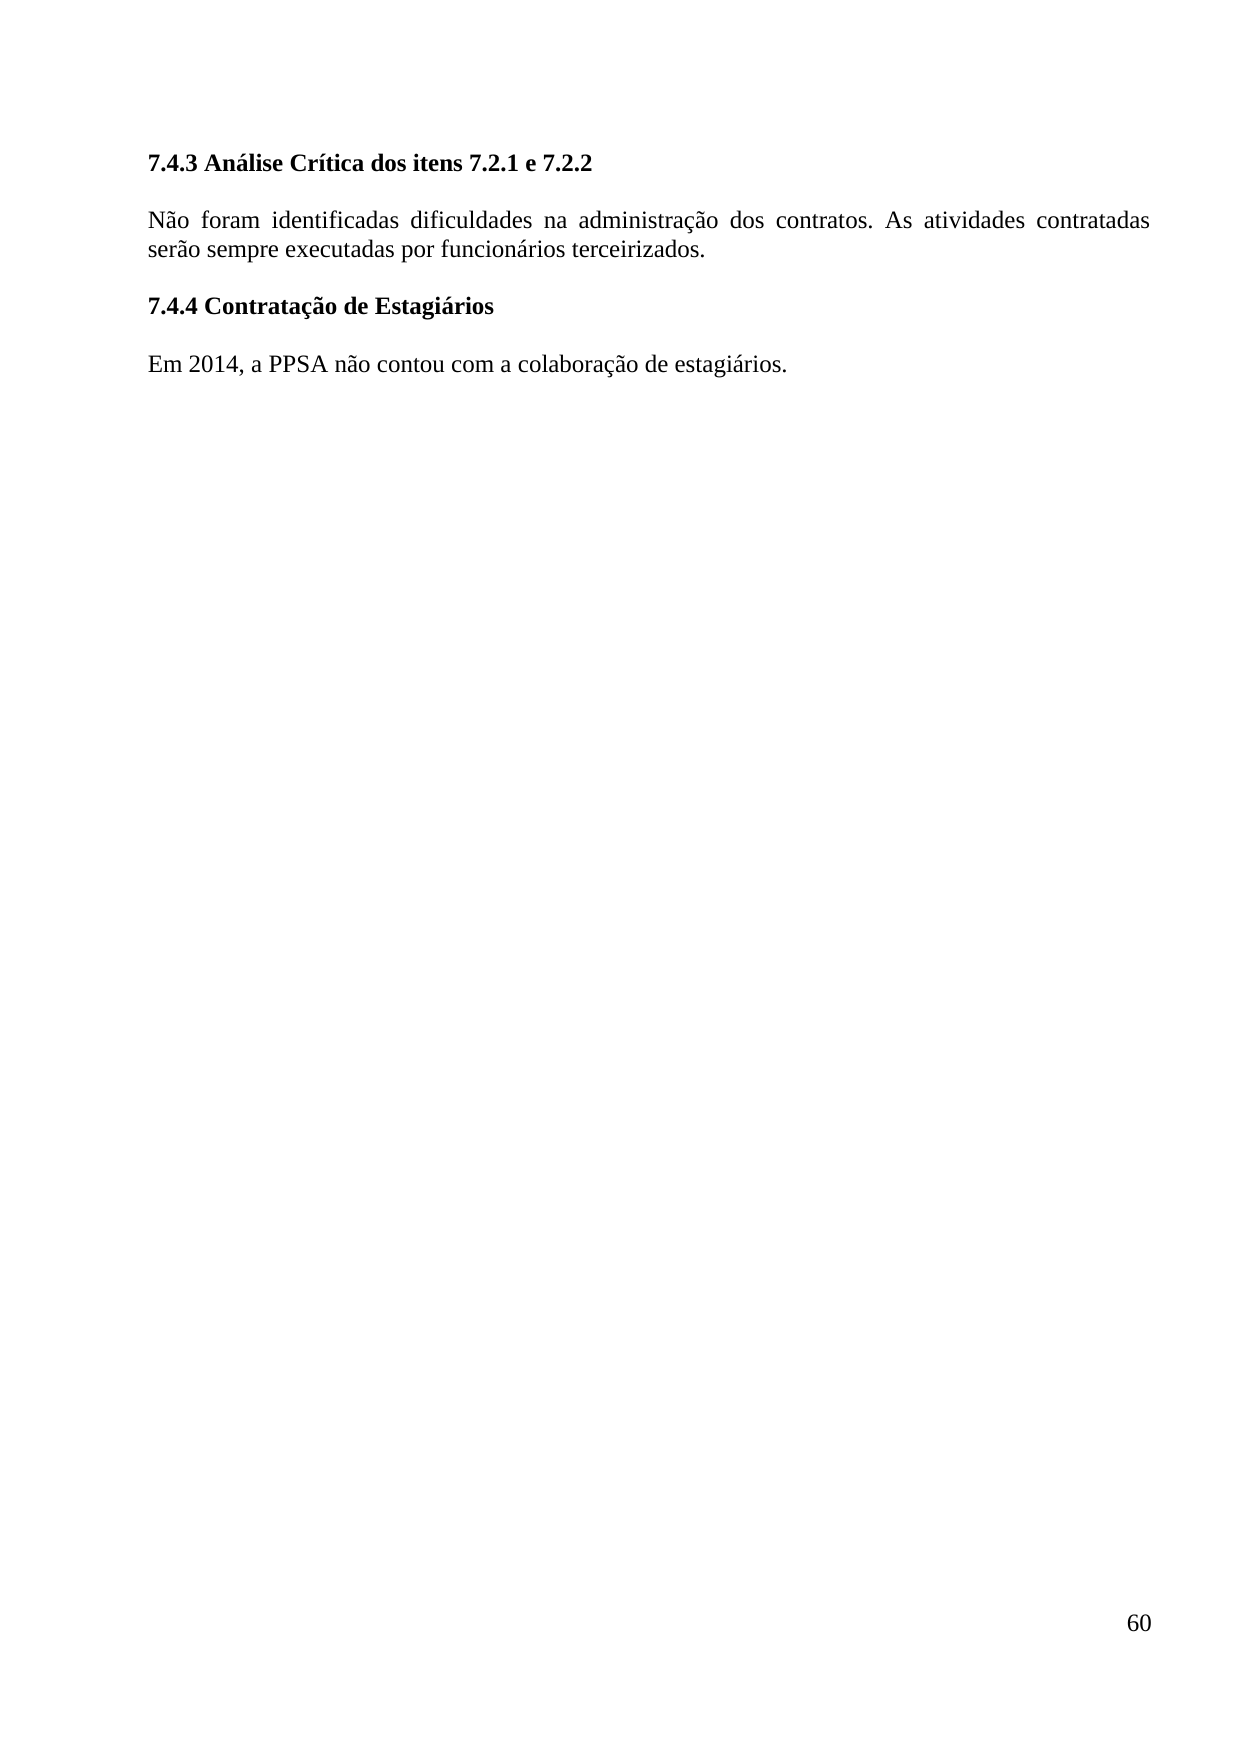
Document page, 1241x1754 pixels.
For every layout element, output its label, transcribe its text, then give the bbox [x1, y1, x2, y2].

subtitle 7.4.3 Análise Crítica dos itens 7.2.1 e 7.2.2 [148, 148, 1152, 176]
subtitle 7.4.4 Contratação de Estagiários [148, 291, 1152, 320]
subtitle Não foram identificadas dificuldades na administração dos contratos. As atividades contratadas serão sempre executadas por funcionários terceirizados. [148, 205, 1152, 263]
subtitle Em 2014, a PPSA não contou com a colaboração de estagiários. [148, 349, 1152, 378]
